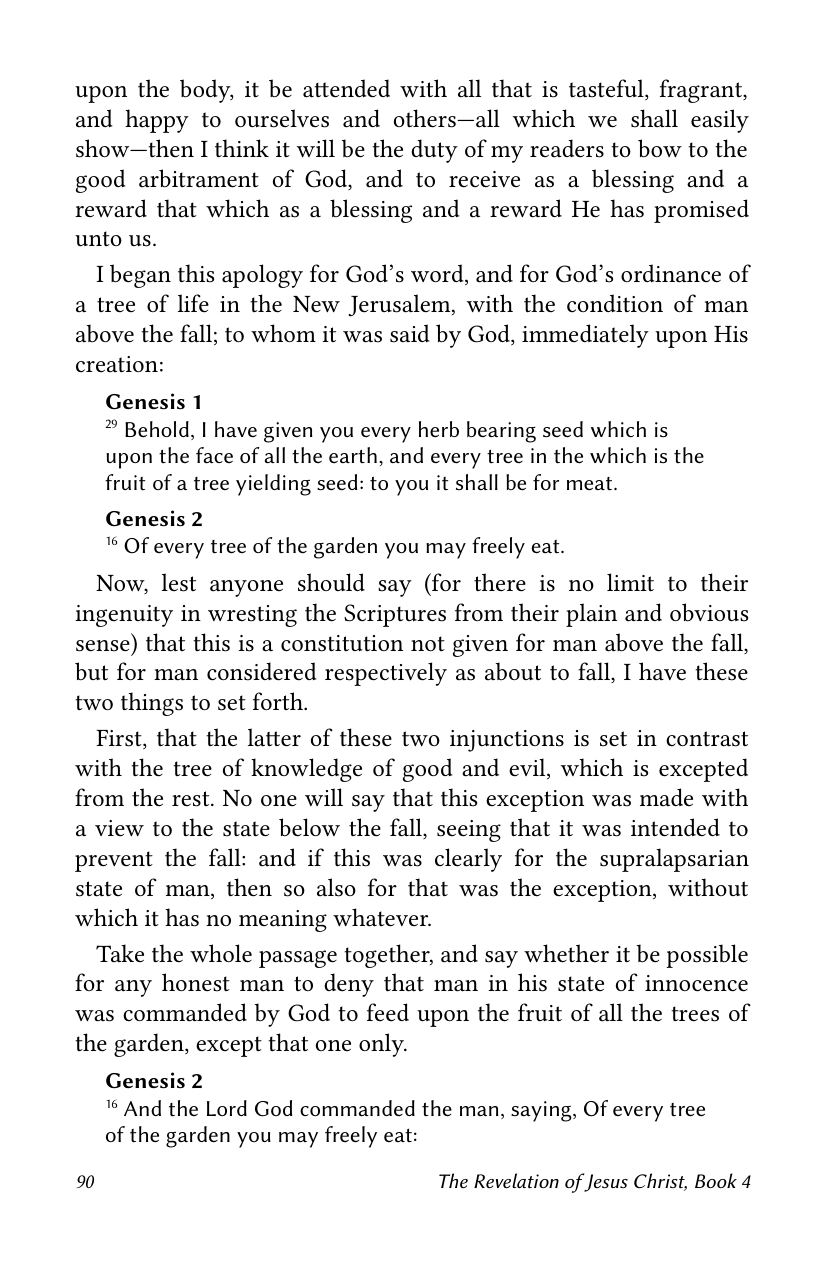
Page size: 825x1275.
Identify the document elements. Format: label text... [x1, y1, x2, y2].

text Genesis 2 [105, 1068, 750, 1094]
text 29 Behold, I have given you every herb bearing seed which is upon the face of all the earth, and every tree in the which is the fruit of a tree yielding seed: to you it shall be for meat. [105, 417, 720, 496]
text I began this apology for God’s word, and for God’s ordinance of a tree of life in the New Jerusalem, with the condition of man above the fall; to whom it was said by God, immediately upon His creation: [75, 260, 750, 379]
text First, that the latter of these two injunctions is set in contrast with the tree of knowledge of good and evil, which is excepted from the rest. No one will say that this exception was made with a view to the state below the fall, seeing that it was intended to prevent the fall: and if this was clearly for the supralapsarian state of man, then so also for that was the exception, without which it has no meaning whatever. [75, 724, 750, 932]
text 16 Of every tree of the garden you may freely eat. [105, 533, 720, 559]
text Genesis 1 [105, 389, 750, 415]
text Take the whole passage together, and say whether it be possible for any honest man to deny that man in his state of innocence was commanded by God to feed upon the fruit of all the trees of the garden, except that one only. [75, 939, 750, 1058]
text Genesis 2 [105, 506, 750, 532]
text 16 And the Lord God commanded the man, saying, Of every tree of the garden you may freely eat: [105, 1096, 720, 1148]
text upon the body, it be attended with all that is tasteful, fragrant, and happy to ourselves and others—all which we shall easily show—then I think it will be the duty of my readers to bow to the good arbitrament of God, and to receive as a blessing and a reward that which as a blessing and a reward He has promised unto us. [75, 75, 750, 253]
text Now, lest anyone should say (for there is no limit to their ingenuity in wresting the Scriptures from their plain and obvious sense) that this is a constitution not given for man above the fall, but for man considered respectively as about to fall, I have these two things to set forth. [75, 569, 750, 717]
